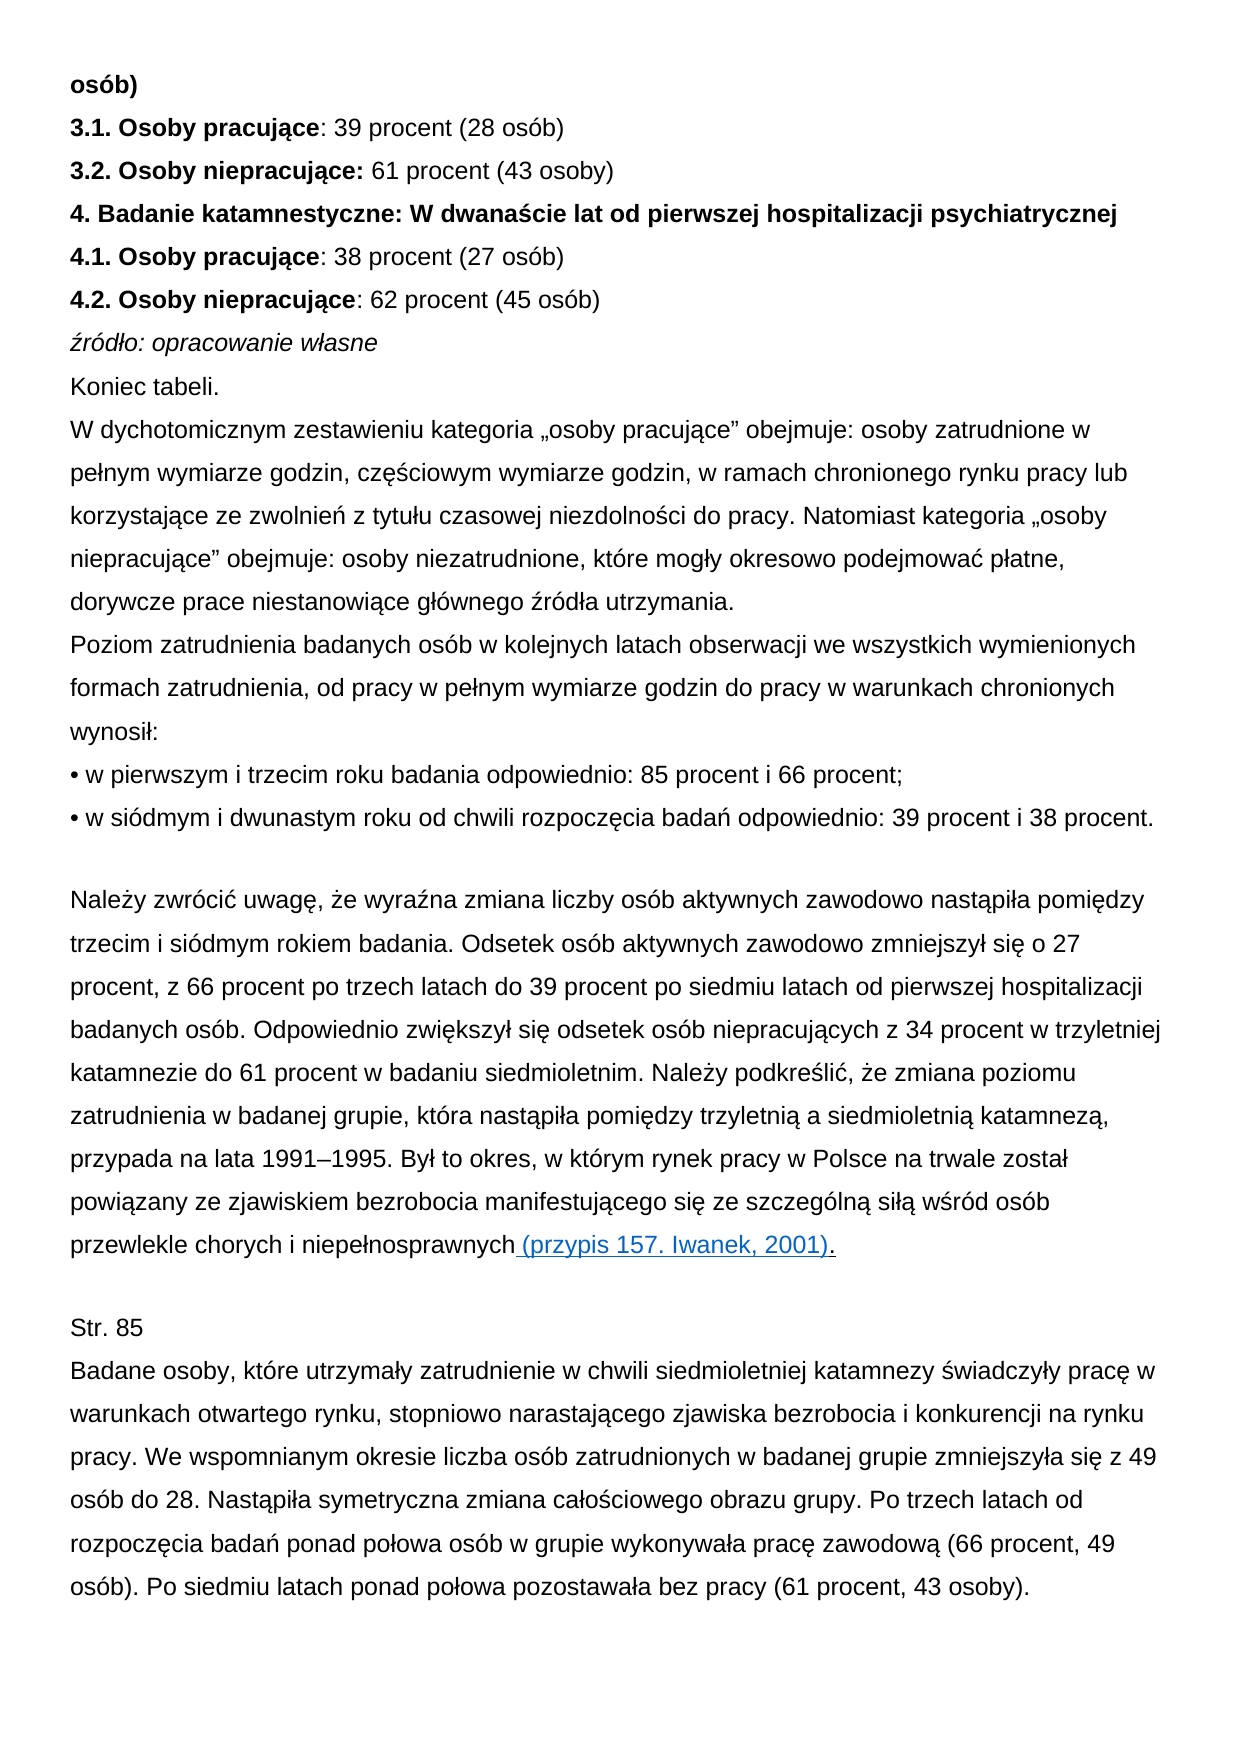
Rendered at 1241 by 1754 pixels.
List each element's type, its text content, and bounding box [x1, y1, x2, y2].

text 3.2. Osoby niepracujące: 61 procent (43 osoby) [70, 156, 1171, 185]
text Badane osoby, które utrzymały zatrudnienie w chwili siedmioletniej katamnezy świadczyły pracę w warunkach otwartego rynku, stopniowo narastającego zjawiska bezrobocia i konkurencji na rynku pracy. We wspomnianym okresie liczba osób zatrudnionych w badanej grupie zmniejszyła się z 49 osób do 28. Nastąpiła symetryczna zmiana całościowego obrazu grupy. Po trzech latach od rozpoczęcia badań ponad połowa osób w grupie wykonywała pracę zawodową (66 procent, 49 osób). Po siedmiu latach ponad połowa pozostawała bez pracy (61 procent, 43 osoby). [70, 1356, 1171, 1601]
text 3.1. Osoby pracujące: 39 procent (28 osób) [70, 113, 1171, 142]
text 4. Badanie katamnestyczne: W dwanaście lat od pierwszej hospitalizacji psychiatrycznej [70, 199, 1171, 228]
text W dychotomicznym zestawieniu kategoria „osoby pracujące” obejmuje: osoby zatrudnione w pełnym wymiarze godzin, częściowym wymiarze godzin, w ramach chronionego rynku pracy lub korzystające ze zwolnień z tytułu czasowej niezdolności do pracy. Natomiast kategoria „osoby niepracujące” obejmuje: osoby niezatrudnione, które mogły okresowo podejmować płatne, dorywcze prace niestanowiące głównego źródła utrzymania. [70, 415, 1171, 616]
text Koniec tabeli. [70, 372, 1171, 400]
text Poziom zatrudnienia badanych osób w kolejnych latach obserwacji we wszystkich wymienionych formach zatrudnienia, od pracy w pełnym wymiarze godzin do pracy w warunkach chronionych wynosił: [70, 630, 1171, 745]
text 4.1. Osoby pracujące: 38 procent (27 osób) [70, 242, 1171, 271]
text 4.2. Osoby niepracujące: 62 procent (45 osób) [70, 285, 1171, 314]
text osób) [70, 70, 1171, 98]
text źródło: opracowanie własne [70, 328, 1171, 357]
text • w siódmym i dwunastym roku od chwili rozpoczęcia badań odpowiednio: 39 procent i 38 procent. [70, 803, 1171, 832]
text • w pierwszym i trzecim roku badania odpowiednio: 85 procent i 66 procent; [70, 760, 1171, 788]
text Należy zwrócić uwagę, że wyraźna zmiana liczby osób aktywnych zawodowo nastąpiła pomiędzy trzecim i siódmym rokiem badania. Odsetek osób aktywnych zawodowo zmniejszył się o 27 procent, z 66 procent po trzech latach do 39 procent po siedmiu latach od pierwszej hospitalizacji badanych osób. Odpowiednio zwiększył się odsetek osób niepracujących z 34 procent w trzyletniej katamnezie do 61 procent w badaniu siedmioletnim. Należy podkreślić, że zmiana poziomu zatrudnienia w badanej grupie, która nastąpiła pomiędzy trzyletnią a siedmioletnią katamnezą, przypada na lata 1991–1995. Był to okres, w którym rynek pracy w Polsce na trwale został powiązany ze zjawiskiem bezrobocia manifestującego się ze szczególną siłą wśród osób przewlekle chorych i niepełnosprawnych (przypis 157. Iwanek, 2001). [70, 885, 1171, 1259]
text Str. 85 [70, 1313, 1171, 1342]
